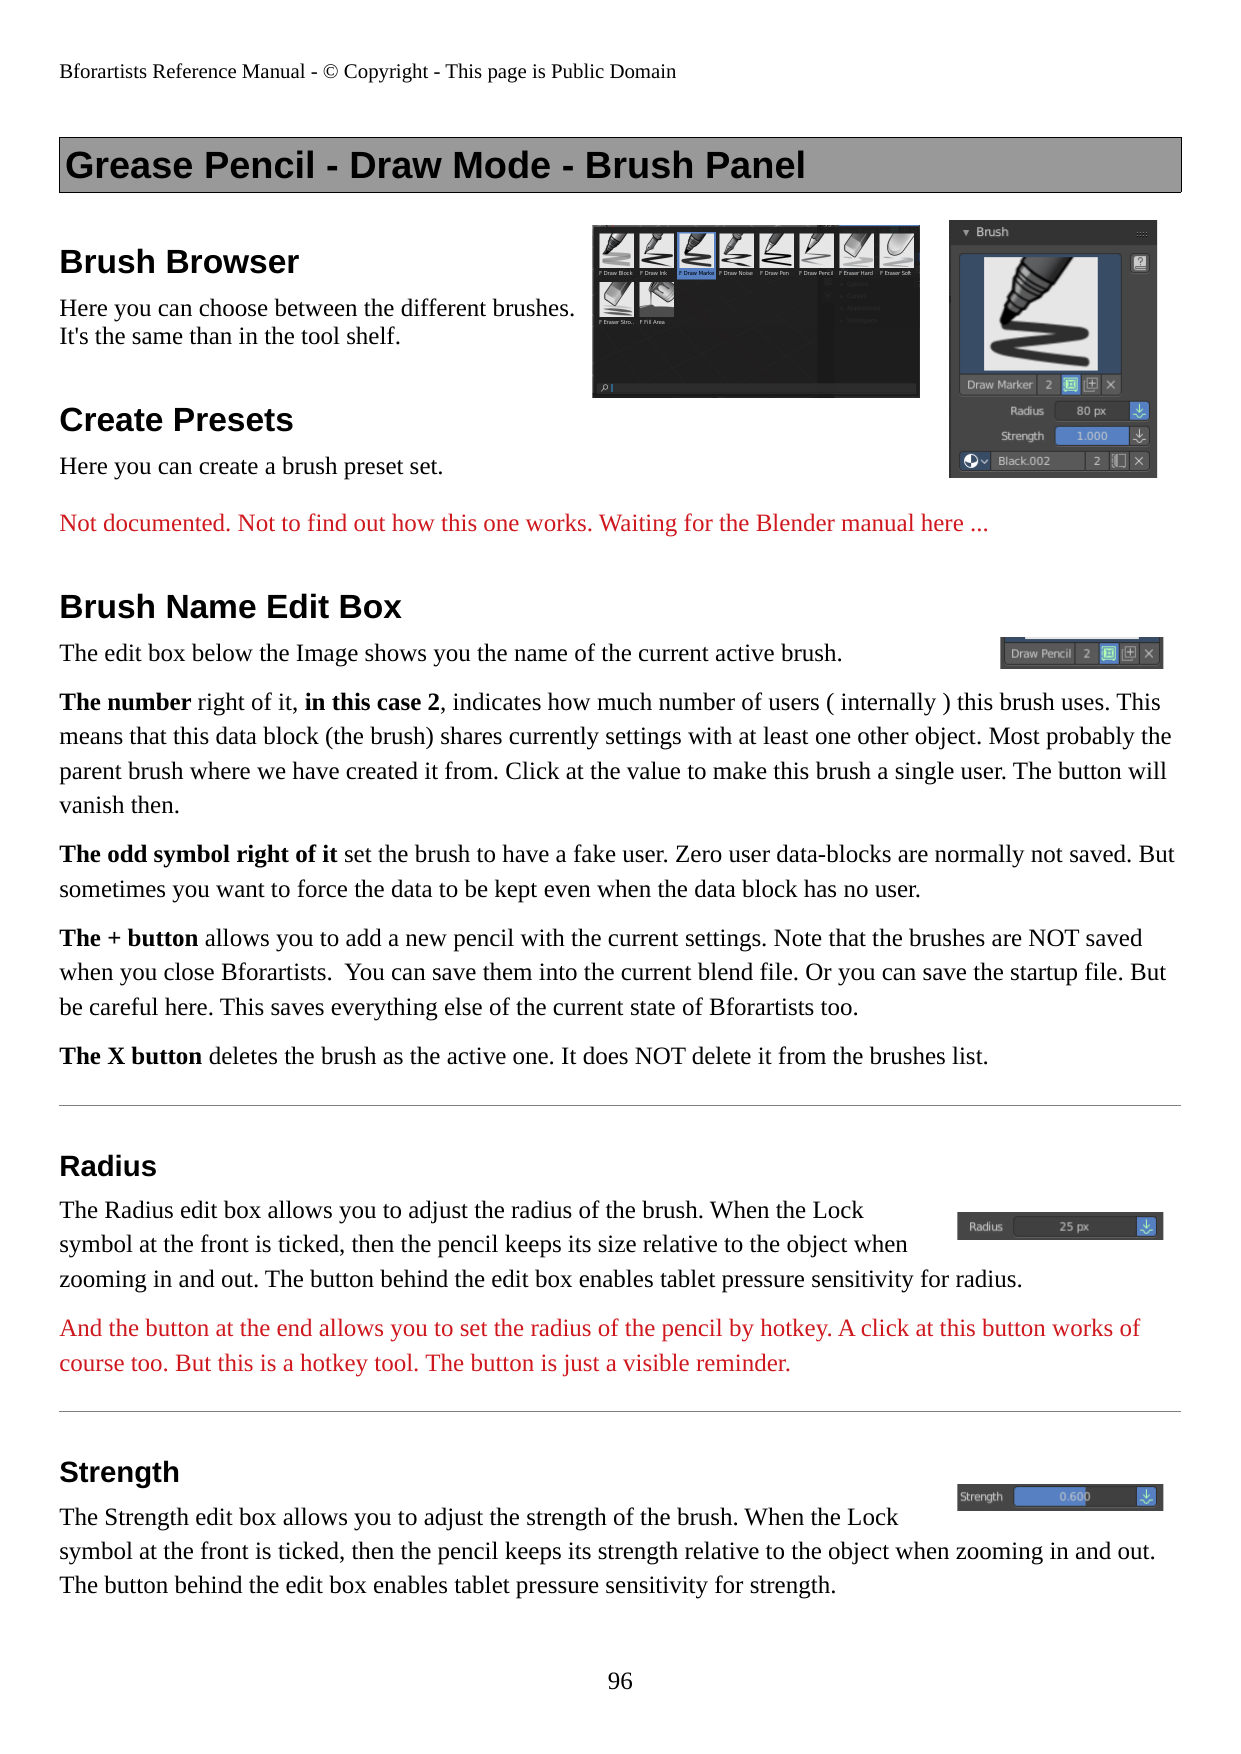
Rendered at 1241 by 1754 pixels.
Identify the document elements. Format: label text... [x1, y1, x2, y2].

subtitle [1158, 242, 1181, 280]
subtitle Create Presets [59, 400, 949, 438]
subtitle [920, 242, 949, 280]
subtitle Brush Browser [59, 242, 592, 280]
subtitle [1158, 400, 1181, 438]
text Not documented. Not to find out how this one works. Waiting for the Blender manual here ... [59, 508, 1181, 537]
picture [949, 220, 1158, 478]
picture [592, 225, 920, 398]
text The edit box below the Image shows you the name of the current active brush. [59, 638, 1000, 667]
text The Strength edit box allows you to adjust the strength of the brush. When the Lock symbol at the front is ticked, then the pencil keeps its strength relative to the object when zooming in and out. The button behind the edit box enables tablet pressure sensitivity for strength. [59, 1502, 1181, 1599]
text The Radius edit box allows you to adjust the radius of the brush. When the Lock symbol at the front is ticked, then the pencil keeps its size relative to the object when zooming in and out. The button behind the edit box enables tablet pressure sensitivity for radius. [59, 1195, 1181, 1293]
subtitle Brush Name Edit Box [59, 587, 1181, 625]
table_header Grease Pencil - Draw Mode - Brush Panel [60, 138, 1181, 192]
subtitle Strength [59, 1455, 1181, 1489]
text The number right of it, in this case 2, indicates how much number of users ( internally ) this brush uses. This means that this data block (the brush) shares currently settings with at least one other object. Most probably the parent brush where we have created it from. Click at the value to make this brush a single user. The button will vanish then. [59, 687, 1181, 819]
picture [957, 1484, 1164, 1511]
picture [1000, 637, 1164, 669]
text The X button deletes the brush as the active one. It does NOT delete it from the brushes list. [59, 1041, 1181, 1070]
text Here you can choose between the different brushes. It's the same than in the tool shelf. [59, 293, 592, 350]
text The + button allows you to add a new pencil with the current settings. Note that the brushes are NOT saved when you close Bforartists. You can save them into the current blend file. Or you can save the startup file. But be careful here. This saves everything else of the current state of Bforartists too. [59, 923, 1181, 1021]
text Here you can create a brush preset set. [59, 451, 1181, 480]
text And the button at the end allows you to set the radius of the pencil by hotkey. A click at this button works of course too. But this is a hotkey tool. The button is just a visible reminder. [59, 1313, 1181, 1376]
picture [957, 1212, 1164, 1240]
text The odd symbol right of it set the brush to have a fake user. Zero user data-blocks are normally not saved. But sometimes you want to force the data to be kept even when the data block has no user. [59, 839, 1181, 903]
subtitle Radius [59, 1149, 1181, 1183]
